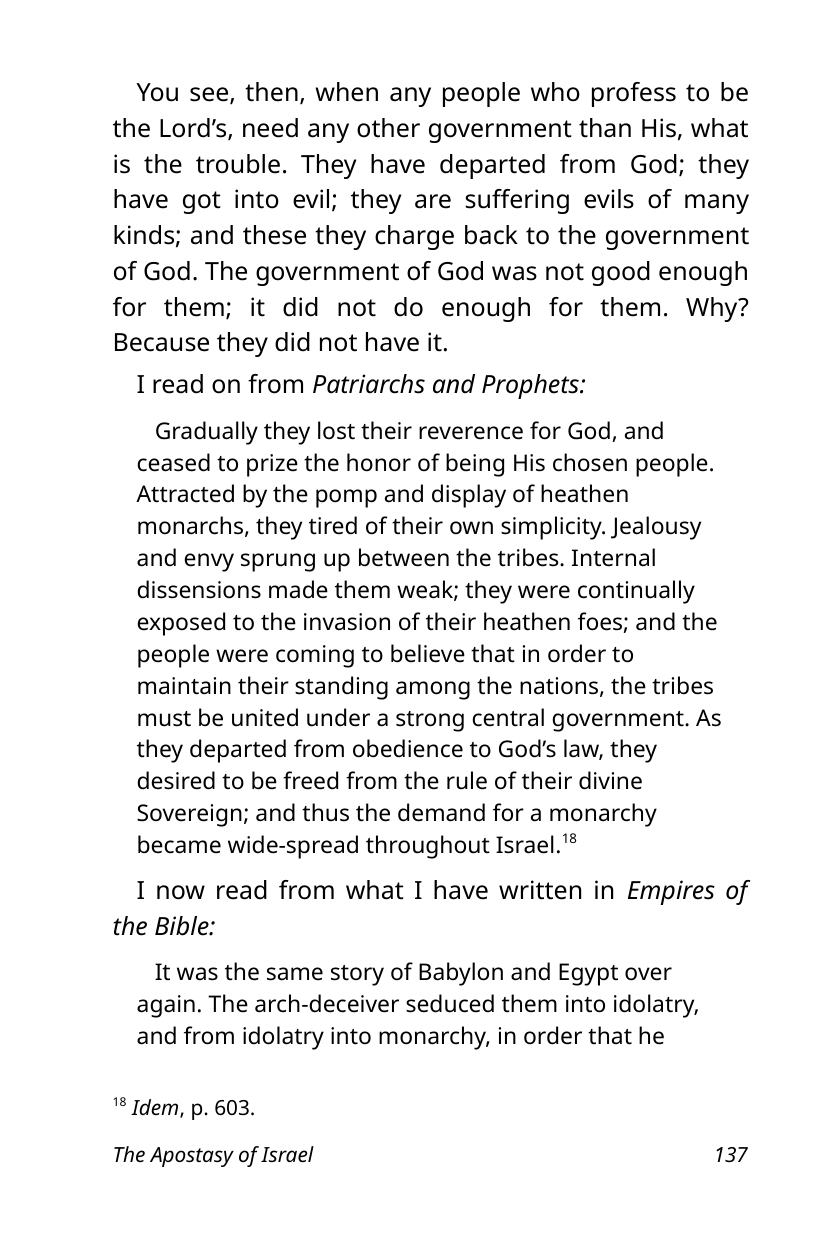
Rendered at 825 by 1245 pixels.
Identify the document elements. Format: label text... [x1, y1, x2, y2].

text Gradually they lost their reverence for God, and ceased to prize the honor of being His chosen people. Attracted by the pomp and display of heathen monarchs, they tired of their own simplicity. Jealousy and envy sprung up between the tribes. Internal dissensions made them weak; they were continually exposed to the invasion of their heathen foes; and the people were coming to believe that in order to maintain their standing among the nations, the tribes must be united under a strong central government. As they departed from obedience to God’s law, they desired to be freed from the rule of their divine Sovereign; and thus the demand for a monarchy became wide-spread throughout Israel. [136, 414, 726, 860]
text It was the same story of Babylon and Egypt over again. The arch-deceiver seduced them into idolatry, and from idolatry into monarchy, in order that he [136, 956, 726, 1051]
text You see, then, when any people who profess to be the Lord’s, need any other government than His, what is the trouble. They have departed from God; they have got into evil; they are suffering evils of many kinds; and these they charge back to the government of God. The government of God was not good enough for them; it did not do enough for them. Why? Because they did not have it. [112, 75, 750, 359]
text I now read from what I have written in Empires of the Bible: [112, 873, 750, 943]
text I read on from Patriarchs and Prophets: [112, 367, 750, 401]
text Idem, p. 603. [112, 1093, 750, 1122]
